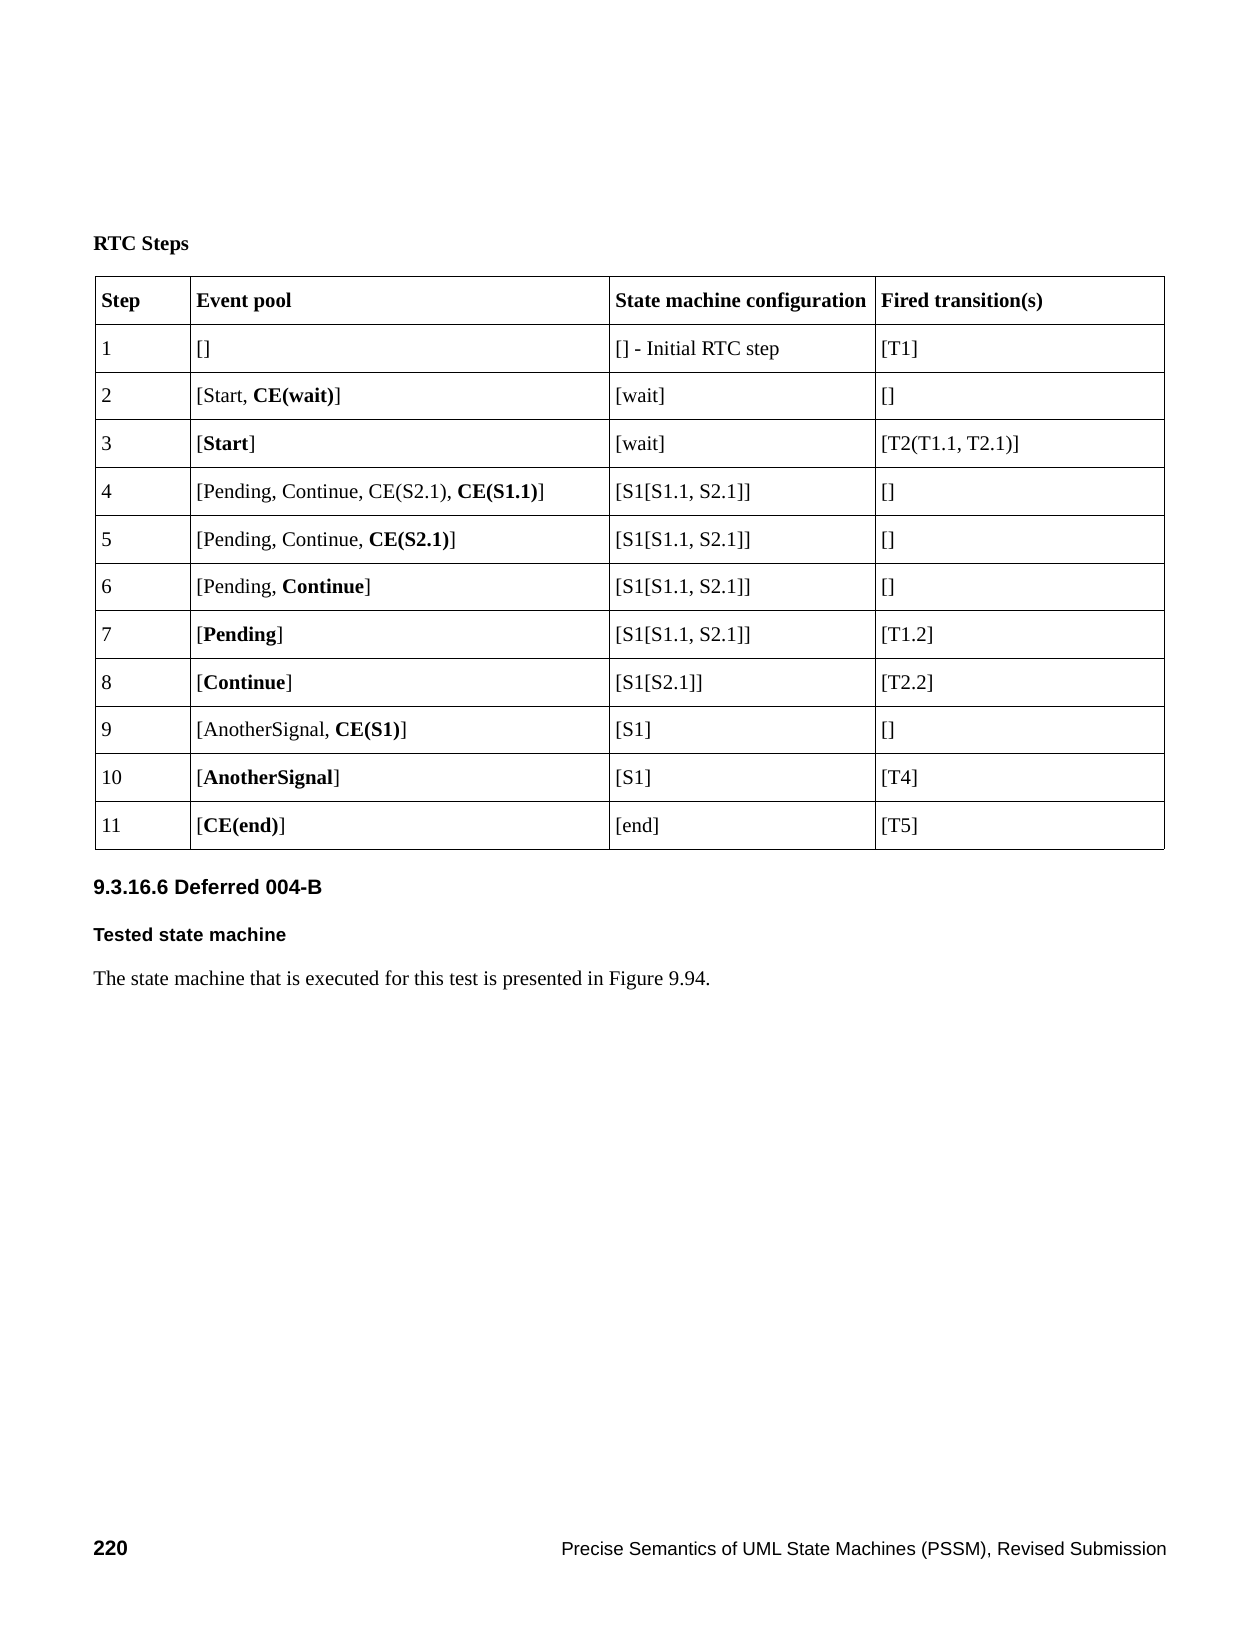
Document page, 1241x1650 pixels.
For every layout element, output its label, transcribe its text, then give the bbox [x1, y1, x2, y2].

table_cell [wait] [610, 420, 875, 467]
table_cell 9 [96, 707, 190, 753]
table_cell [end] [610, 802, 875, 849]
table_cell 1 [96, 325, 190, 372]
table_cell [T1.2] [876, 611, 1164, 658]
table_cell 6 [96, 564, 190, 610]
table_cell [] [876, 373, 1164, 419]
table_cell [S1[S2.1]] [610, 659, 875, 706]
table_cell [T5] [876, 802, 1164, 849]
table_header Event pool [191, 277, 609, 324]
subtitle Deferred 004-B [93, 874, 1164, 899]
table_header State machine configuration [610, 277, 875, 324]
table_cell 2 [96, 373, 190, 419]
table_cell [] [191, 325, 609, 372]
table_cell 5 [96, 516, 190, 562]
table_cell [S1] [610, 754, 875, 801]
table_cell [S1] [610, 707, 875, 753]
text RTC Steps [93, 231, 1164, 255]
table_cell [AnotherSignal, CE(S1)] [191, 707, 609, 753]
table_cell [S1[S1.1, S2.1]] [610, 516, 875, 562]
table_cell [] [876, 564, 1164, 610]
table_cell [] [876, 707, 1164, 753]
table_cell [S1[S1.1, S2.1]] [610, 564, 875, 610]
table_cell [Pending, Continue, CE(S2.1), CE(S1.1)] [191, 468, 609, 515]
table_cell [T2(T1.1, T2.1)] [876, 420, 1164, 467]
text The state machine that is executed for this test is presented in Figure 9.94. [93, 966, 1164, 990]
table_cell 11 [96, 802, 190, 849]
subtitle Tested state machine [93, 924, 1164, 945]
table_cell [] - Initial RTC step [610, 325, 875, 372]
table_cell [] [876, 516, 1164, 562]
table_cell 3 [96, 420, 190, 467]
table_cell [S1[S1.1, S2.1]] [610, 468, 875, 515]
table_cell 10 [96, 754, 190, 801]
table_cell [Start, CE(wait)] [191, 373, 609, 419]
table_header Fired transition(s) [876, 277, 1164, 324]
table_cell [Pending, Continue, CE(S2.1)] [191, 516, 609, 562]
table_cell [Pending, Continue] [191, 564, 609, 610]
table_cell [T4] [876, 754, 1164, 801]
table_header Step [96, 277, 190, 324]
table_cell [] [876, 468, 1164, 515]
table_cell [AnotherSignal] [191, 754, 609, 801]
table_cell 4 [96, 468, 190, 515]
table_cell [wait] [610, 373, 875, 419]
table_cell [Pending] [191, 611, 609, 658]
table_cell [S1[S1.1, S2.1]] [610, 611, 875, 658]
table_cell [T1] [876, 325, 1164, 372]
table_cell [Start] [191, 420, 609, 467]
table_cell 7 [96, 611, 190, 658]
table_cell [Continue] [191, 659, 609, 706]
table_cell [T2.2] [876, 659, 1164, 706]
table_cell 8 [96, 659, 190, 706]
table_cell [CE(end)] [191, 802, 609, 849]
